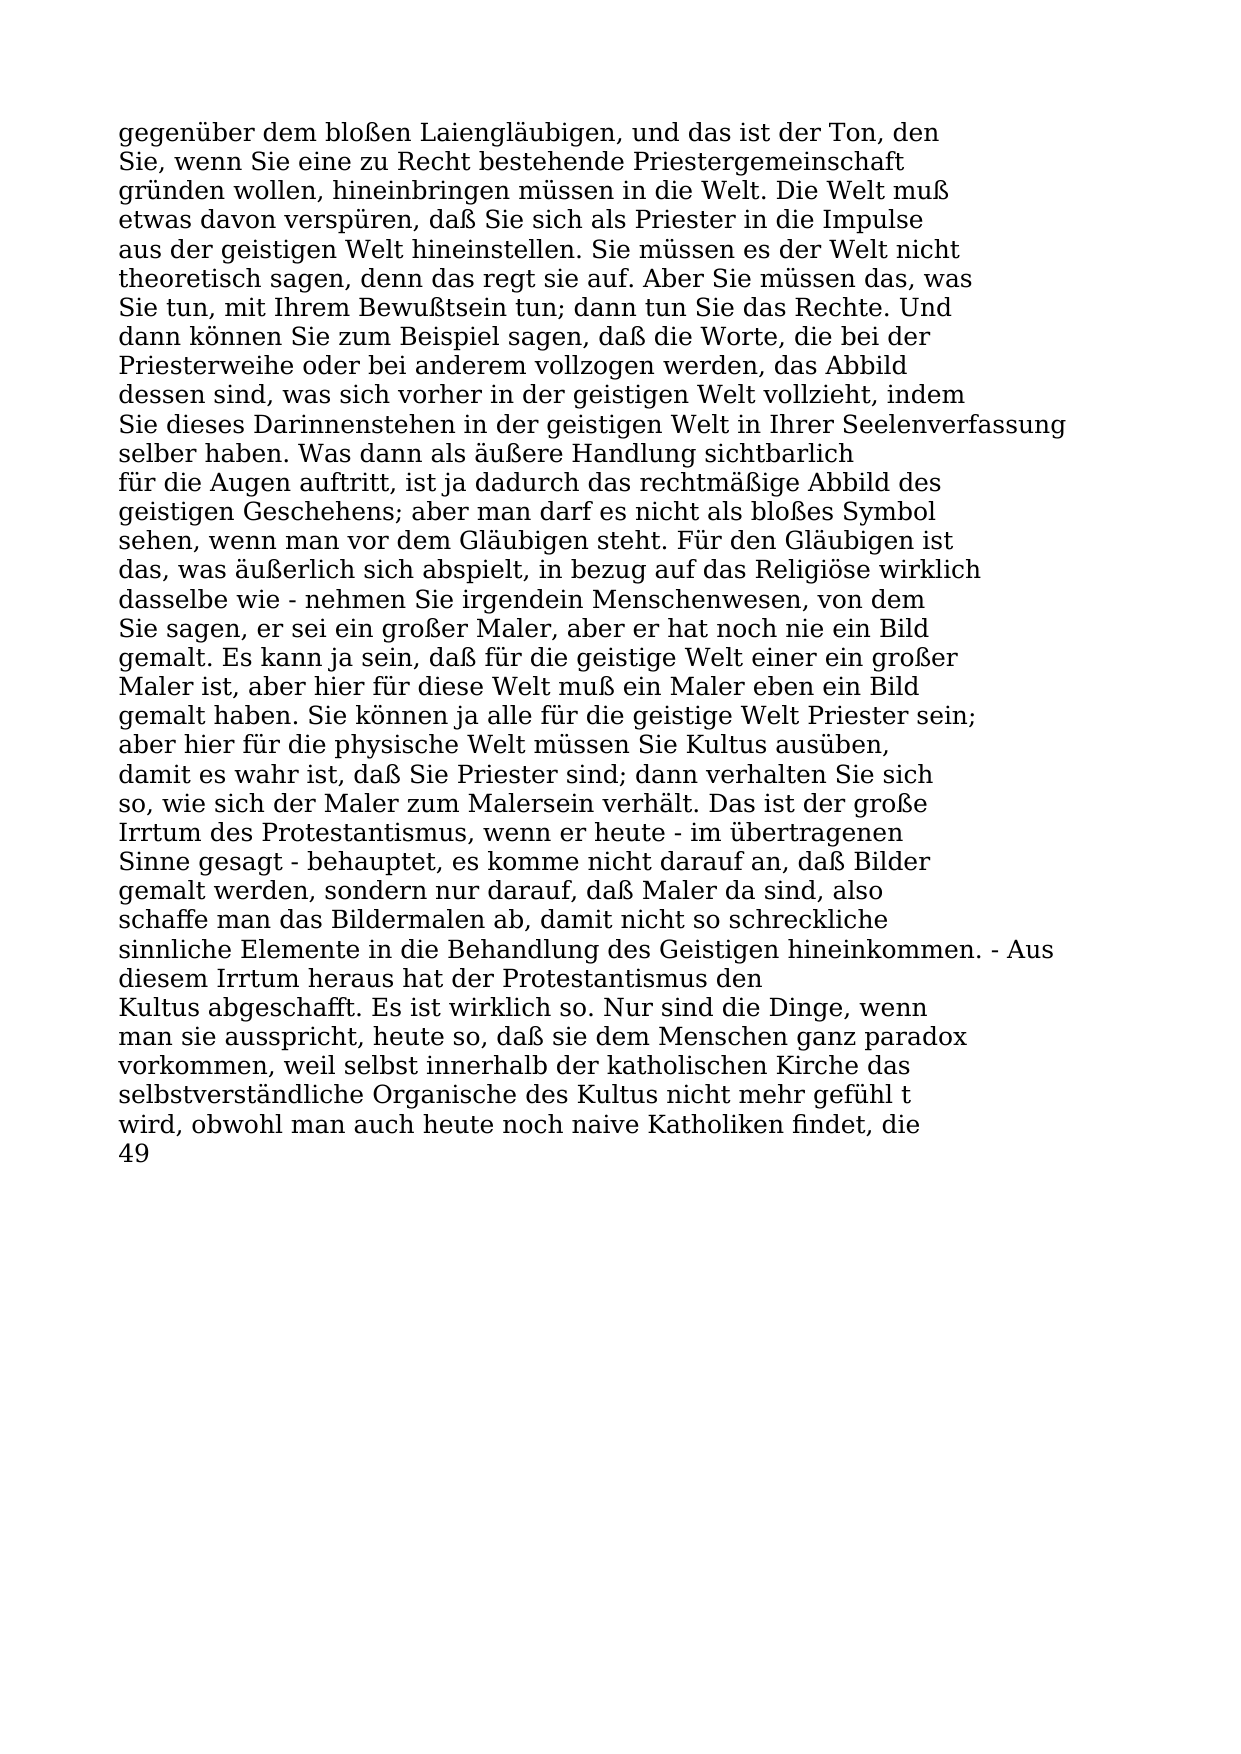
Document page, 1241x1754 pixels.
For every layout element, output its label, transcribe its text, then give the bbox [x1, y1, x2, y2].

text theoretisch sagen, denn das regt sie auf. Aber Sie müssen das, was [118, 264, 1122, 293]
text dessen sind, was sich vorher in der geistigen Welt vollzieht, indem [118, 381, 1122, 410]
text wird, obwohl man auch heute noch naive Katholiken findet, die [118, 1110, 1122, 1139]
text so, wie sich der Maler zum Malersein verhält. Das ist der große [118, 789, 1122, 818]
text schaffe man das Bildermalen ab, damit nicht so schreckliche [118, 906, 1122, 935]
text das, was äußerlich sich abspielt, in bezug auf das Religiöse wirklich [118, 556, 1122, 585]
text für die Augen auftritt, ist ja dadurch das rechtmäßige Abbild des [118, 468, 1122, 497]
text etwas davon verspüren, daß Sie sich als Priester in die Impulse [118, 206, 1122, 235]
text dasselbe wie - nehmen Sie irgendein Menschenwesen, von dem [118, 585, 1122, 614]
text aus der geistigen Welt hineinstellen. Sie müssen es der Welt nicht [118, 235, 1122, 264]
text geistigen Geschehens; aber man darf es nicht als bloßes Symbol [118, 497, 1122, 526]
text Sie, wenn Sie eine zu Recht bestehende Priestergemeinschaft [118, 147, 1122, 176]
text aber hier für die physische Welt müssen Sie Kultus ausüben, [118, 731, 1122, 760]
text sinnliche Elemente in die Behandlung des Geistigen hineinkommen. - Aus diesem Irrtum heraus hat der Protestantismus den [118, 935, 1122, 993]
text damit es wahr ist, daß Sie Priester sind; dann verhalten Sie sich [118, 760, 1122, 789]
text gegenüber dem bloßen Laiengläubigen, und das ist der Ton, den [118, 118, 1122, 147]
text gemalt haben. Sie können ja alle für die geistige Welt Priester sein; [118, 701, 1122, 731]
text Priesterweihe oder bei anderem vollzogen werden, das Abbild [118, 351, 1122, 381]
text gemalt. Es kann ja sein, daß für die geistige Welt einer ein großer [118, 643, 1122, 672]
text Maler ist, aber hier für diese Welt muß ein Maler eben ein Bild [118, 672, 1122, 701]
text vorkommen, weil selbst innerhalb der katholischen Kirche das [118, 1051, 1122, 1081]
text Sie tun, mit Ihrem Bewußtsein tun; dann tun Sie das Rechte. Und [118, 293, 1122, 322]
text Sinne gesagt - behauptet, es komme nicht darauf an, daß Bilder [118, 847, 1122, 876]
text Sie dieses Darinnenstehen in der geistigen Welt in Ihrer Seelenverfassung selber haben. Was dann als äußere Handlung sichtbarlich [118, 410, 1122, 468]
text sehen, wenn man vor dem Gläubigen steht. Für den Gläubigen ist [118, 526, 1122, 556]
text man sie ausspricht, heute so, daß sie dem Menschen ganz paradox [118, 1022, 1122, 1051]
text 49 [118, 1139, 1122, 1168]
text selbstverständliche Organische des Kultus nicht mehr gefühl t [118, 1081, 1122, 1110]
text gründen wollen, hineinbringen müssen in die Welt. Die Welt muß [118, 176, 1122, 206]
text gemalt werden, sondern nur darauf, daß Maler da sind, also [118, 876, 1122, 906]
text Kultus abgeschafft. Es ist wirklich so. Nur sind die Dinge, wenn [118, 993, 1122, 1022]
text dann können Sie zum Beispiel sagen, daß die Worte, die bei der [118, 322, 1122, 351]
text Irrtum des Protestantismus, wenn er heute - im übertragenen [118, 818, 1122, 847]
text Sie sagen, er sei ein großer Maler, aber er hat noch nie ein Bild [118, 614, 1122, 643]
